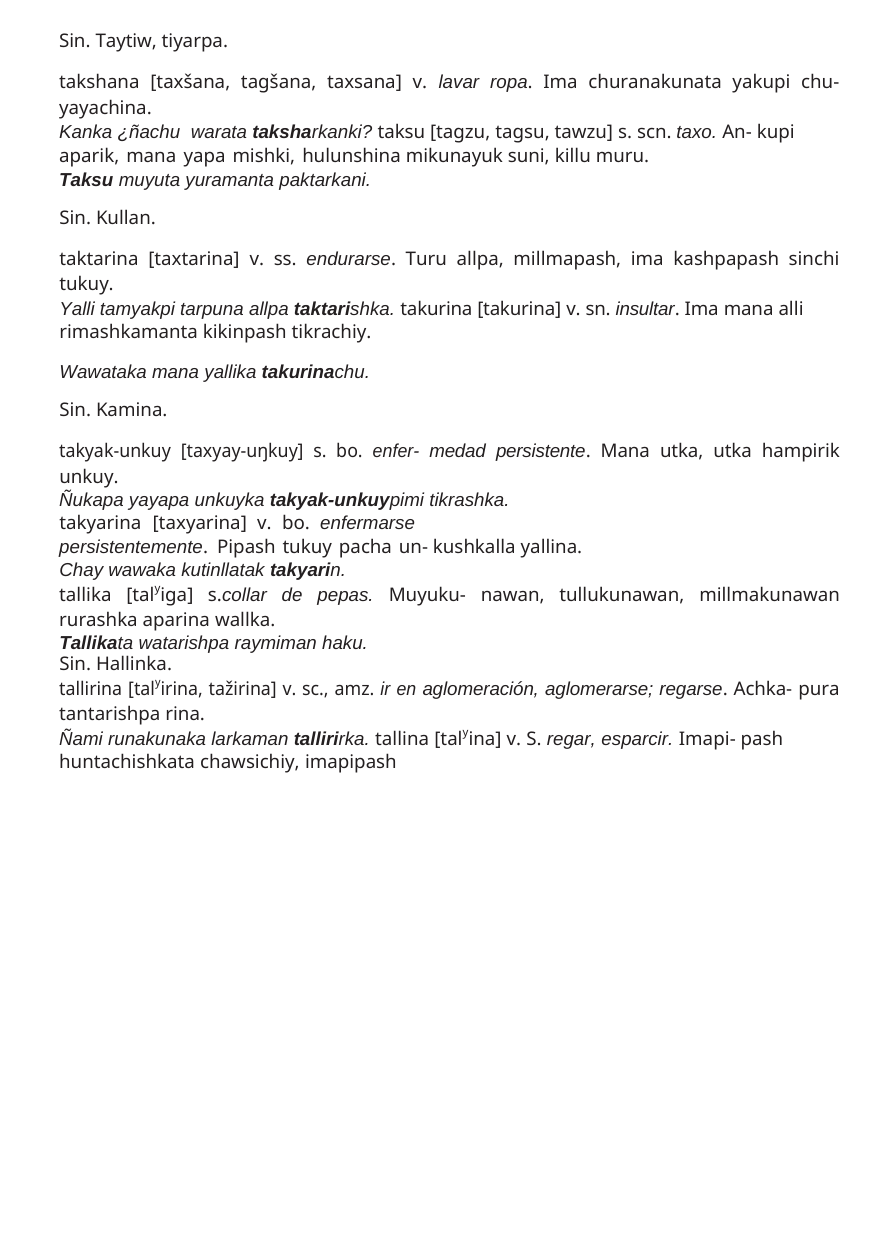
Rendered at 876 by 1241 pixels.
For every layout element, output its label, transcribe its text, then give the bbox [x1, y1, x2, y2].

text Sin. Kullan. [59, 208, 856, 228]
text Wawataka mana yallika takurinachu. [59, 361, 856, 383]
text tallika [talyiga] s.collar de pepas. Muyuku- nawan, tullukunawan, millmakunawan rurashka aparina wallka. [59, 580, 840, 632]
text Sin. Kamina. [59, 400, 856, 421]
text Sin. Taytiw, tiyarpa. [59, 31, 856, 52]
text takshana [taxšana, tagšana, taxsana] v. lavar ropa. Ima churanakunata yakupi chu- yayachina. [59, 68, 840, 119]
text Chay wawaka kutinllatak takyarin. [59, 560, 856, 580]
text Tallikata watarishpa raymiman haku. [59, 632, 856, 653]
text Ñami runakunaka larkaman tallirirka. tallina [talyina] v. S. regar, esparcir. Imapi- pash huntachishkata chawsichiy, imapipash [59, 726, 841, 773]
text taktarina [taxtarina] v. ss. endurarse. Turu allpa, millmapash, ima kashpapash sinchi tukuy. [59, 245, 840, 296]
text persistentemente. Pipash tukuy pacha un- kushkalla yallina. [59, 534, 841, 559]
text takyarina [taxyarina] v. bo. enfermarse [59, 511, 856, 534]
text Yalli tamyakpi tarpuna allpa taktarishka. takurina [takurina] v. sn. insultar. Ima mana alli rimashkamanta kikinpash tikrachiy. [59, 297, 856, 343]
text Taksu muyuta yuramanta paktarkani. [59, 169, 856, 190]
text Kanka ¿ñachu warata taksharkanki? taksu [tagzu, tagsu, tawzu] s. scn. taxo. An- kupi aparik, mana yapa mishki, hulunshina mikunayuk suni, killu muru. [59, 119, 840, 168]
text Ñukapa yayapa unkuyka takyak-unkuypimi tikrashka. [59, 489, 841, 510]
text Sin. Hallinka. [59, 653, 856, 674]
text takyak-unkuy [taxyay-uŋkuy] s. bo. enfer- medad persistente. Mana utka, utka hampirik unkuy. [59, 438, 840, 489]
text tallirina [talyirina, tažirina] v. sc., amz. ir en aglomeración, aglomerarse; regarse. Achka- pura tantarishpa rina. [59, 674, 840, 726]
